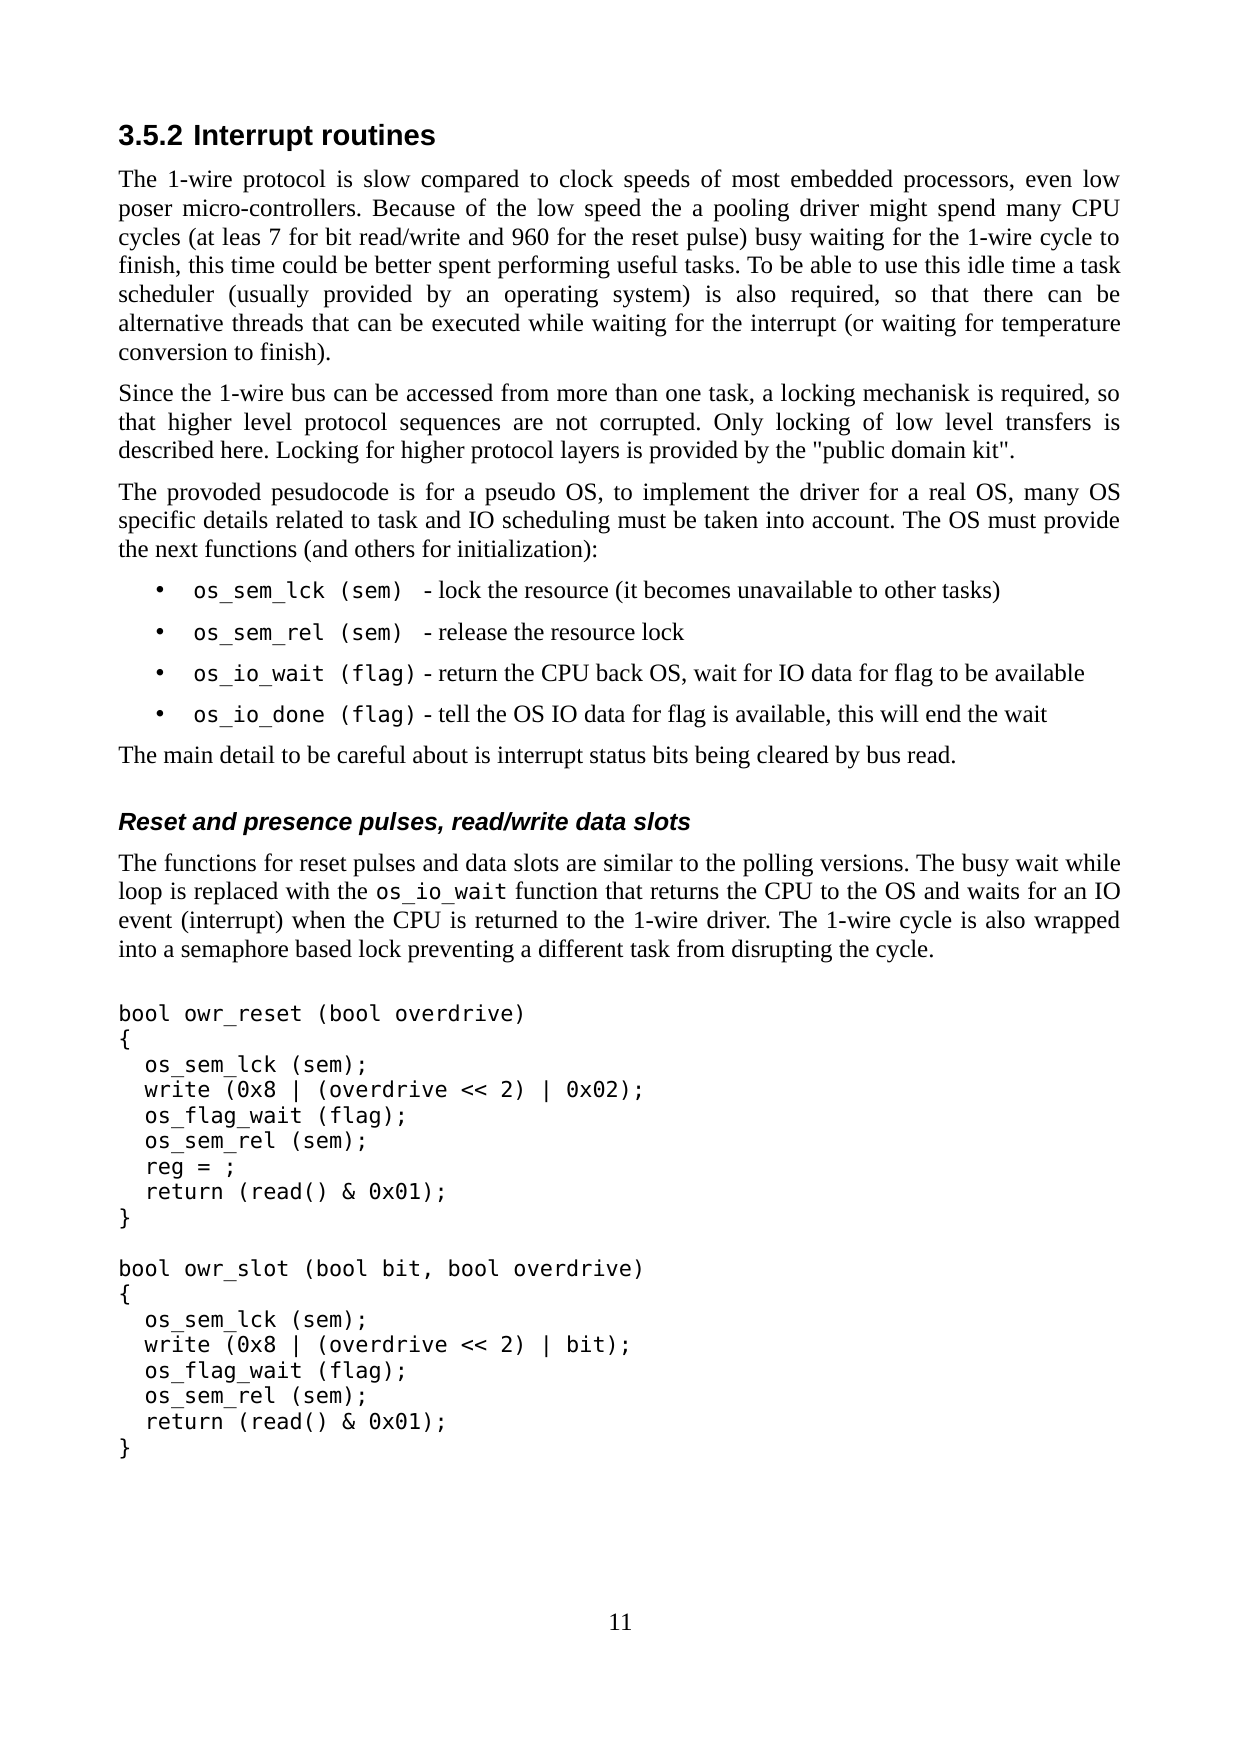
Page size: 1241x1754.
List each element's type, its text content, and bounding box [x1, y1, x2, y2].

list os_sem_rel (sem) - release the resource lock [156, 617, 1122, 645]
text { [118, 1281, 1122, 1307]
text The functions for reset pulses and data slots are similar to the polling versions. The busy wait while loop is replaced with the os_io_wait function that returns the CPU to the OS and waits for an IO event (interrupt) when the CPU is returned to the 1-wire driver. The 1-wire cycle is also wrapped into a semaphore based lock preventing a different task from disrupting the cycle. [118, 848, 1122, 963]
text The main detail to be careful about is interrupt status bits being cleared by bus read. [118, 740, 1122, 769]
subtitle Reset and presence pulses, read/write data slots [118, 807, 1122, 835]
list os_sem_lck (sem) - lock the resource (it becomes unavailable to other tasks) [156, 575, 1122, 604]
text os_sem_rel (sem); [118, 1383, 1122, 1409]
text return (read() & 0x01); [118, 1179, 1122, 1205]
text write (0x8 | (overdrive << 2) | 0x02); [118, 1077, 1122, 1103]
text bool owr_slot (bool bit, bool overdrive) [118, 1256, 1122, 1281]
text } [118, 1434, 1122, 1460]
text reg = ; [118, 1154, 1122, 1179]
list os_io_done (flag) - tell the OS IO data for flag is available, this will end the wait [156, 699, 1122, 728]
text The provoded pesudocode is for a pseudo OS, to implement the driver for a real OS, many OS specific details related to task and IO scheduling must be taken into account. The OS must provide the next functions (and others for initialization): [118, 477, 1122, 563]
text os_sem_rel (sem); [118, 1128, 1122, 1154]
list os_io_wait (flag) - return the CPU back OS, wait for IO data for flag to be available [156, 658, 1122, 687]
text os_sem_lck (sem); [118, 1307, 1122, 1332]
text write (0x8 | (overdrive << 2) | bit); [118, 1332, 1122, 1358]
text } [118, 1205, 1122, 1230]
text The 1-wire protocol is slow compared to clock speeds of most embedded processors, even low poser micro-controllers. Because of the low speed the a pooling driver might spend many CPU cycles (at leas 7 for bit read/write and 960 for the reset pulse) busy waiting for the 1-wire cycle to finish, this time could be better spent performing useful tasks. To be able to use this idle time a task scheduler (usually provided by an operating system) is also required, so that there can be alternative threads that can be executed while waiting for the interrupt (or waiting for temperature conversion to finish). [118, 164, 1122, 365]
text { [118, 1026, 1122, 1052]
text return (read() & 0x01); [118, 1409, 1122, 1434]
text os_sem_lck (sem); [118, 1052, 1122, 1077]
text Since the 1-wire bus can be accessed from more than one task, a locking mechanisk is required, so that higher level protocol sequences are not corrupted. Only locking of low level transfers is described here. Locking for higher protocol layers is provided by the "public domain kit". [118, 378, 1122, 464]
text os_flag_wait (flag); [118, 1103, 1122, 1128]
text bool owr_reset (bool overdrive) [118, 1001, 1122, 1026]
subtitle Interrupt routines [118, 118, 1122, 152]
text os_flag_wait (flag); [118, 1358, 1122, 1383]
